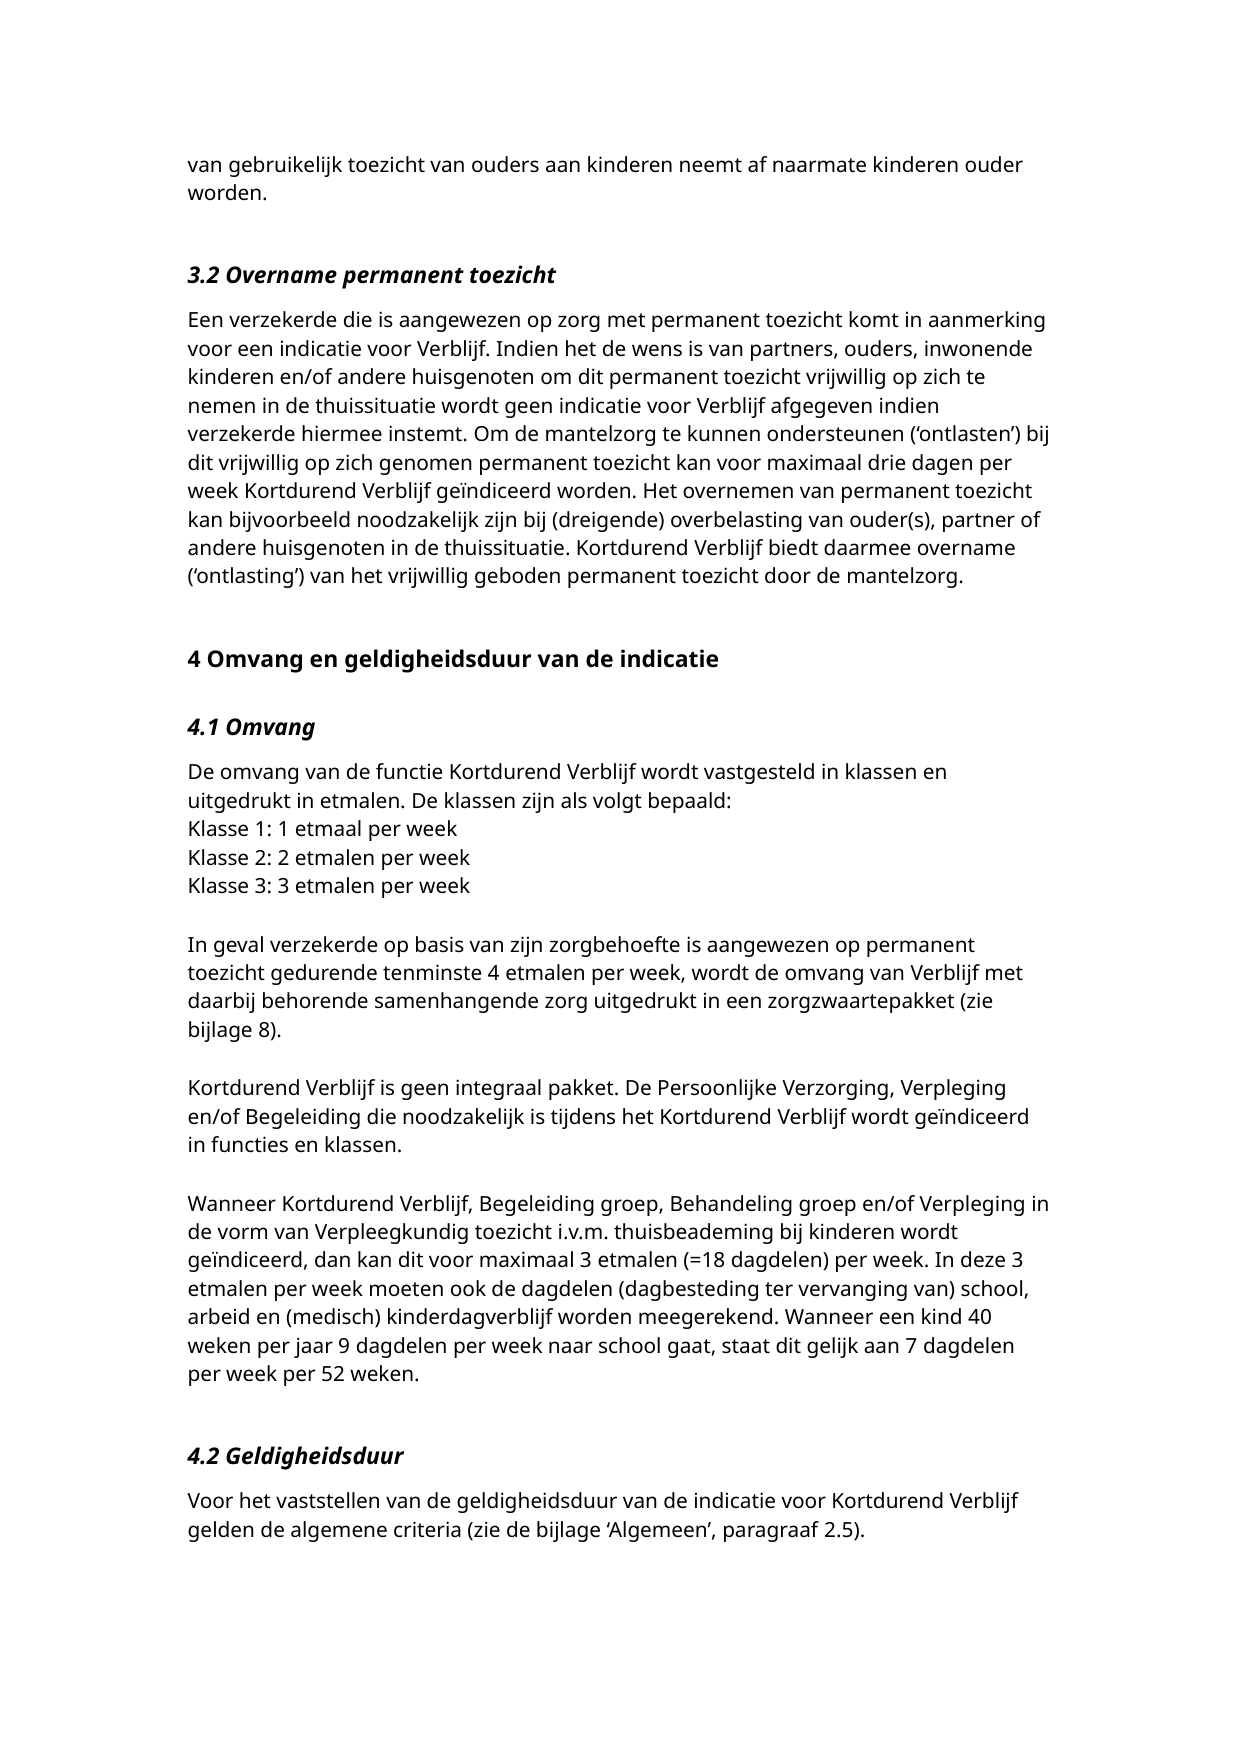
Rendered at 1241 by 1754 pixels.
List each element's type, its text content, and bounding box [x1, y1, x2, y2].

text De omvang van de functie Kortdurend Verblijf wordt vastgesteld in klassen en uitgedrukt in etmalen. De klassen zijn als volgt bepaald: [187, 757, 1053, 814]
subtitle 4.1 Omvang [187, 711, 1053, 742]
text Kortdurend Verblijf is geen integraal pakket. De Persoonlijke Verzorging, Verpleging en/of Begeleiding die noodzakelijk is tijdens het Kortdurend Verblijf wordt geïndiceerd in functies en klassen. [187, 1073, 1053, 1159]
subtitle 4.2 Geldigheidsduur [187, 1440, 1053, 1472]
subtitle 4 Omvang en geldigheidsduur van de indicatie [187, 642, 1053, 674]
subtitle 3.2 Overname permanent toezicht [187, 259, 1053, 291]
text Klasse 3: 3 etmalen per week [187, 871, 1053, 900]
text van gebruikelijk toezicht van ouders aan kinderen neemt af naarmate kinderen ouder worden. [187, 150, 1053, 207]
text Voor het vaststellen van de geldigheidsduur van de indicatie voor Kortdurend Verblijf gelden de algemene criteria (zie de bijlage ‘Algemeen’, paragraaf 2.5). [187, 1487, 1053, 1543]
text Wanneer Kortdurend Verblijf, Begeleiding groep, Behandeling groep en/of Verpleging in de vorm van Verpleegkundig toezicht i.v.m. thuisbeademing bij kinderen wordt geïndiceerd, dan kan dit voor maximaal 3 etmalen (=18 dagdelen) per week. In deze 3 etmalen per week moeten ook de dagdelen (dagbesteding ter vervanging van) school, arbeid en (medisch) kinderdagverblijf worden meegerekend. Wanneer een kind 40 weken per jaar 9 dagdelen per week naar school gaat, staat dit gelijk aan 7 dagdelen per week per 52 weken. [187, 1189, 1053, 1388]
text Klasse 1: 1 etmaal per week [187, 814, 1053, 843]
text Een verzekerde die is aangewezen op zorg met permanent toezicht komt in aanmerking voor een indicatie voor Verblijf. Indien het de wens is van partners, ouders, inwonende kinderen en/of andere huisgenoten om dit permanent toezicht vrijwillig op zich te nemen in de thuissituatie wordt geen indicatie voor Verblijf afgegeven indien verzekerde hiermee instemt. Om de mantelzorg te kunnen ondersteunen (‘ontlasten’) bij dit vrijwillig op zich genomen permanent toezicht kan voor maximaal drie dagen per week Kortdurend Verblijf geïndiceerd worden. Het overnemen van permanent toezicht kan bijvoorbeeld noodzakelijk zijn bij (dreigende) overbelasting van ouder(s), partner of andere huisgenoten in de thuissituatie. Kortdurend Verblijf biedt daarmee overname (‘ontlasting’) van het vrijwillig geboden permanent toezicht door de mantelzorg. [187, 306, 1053, 590]
text In geval verzekerde op basis van zijn zorgbehoefte is aangewezen op permanent toezicht gedurende tenminste 4 etmalen per week, wordt de omvang van Verblijf met daarbij behorende samenhangende zorg uitgedrukt in een zorgzwaartepakket (zie bijlage 8). [187, 930, 1053, 1043]
text Klasse 2: 2 etmalen per week [187, 843, 1053, 871]
